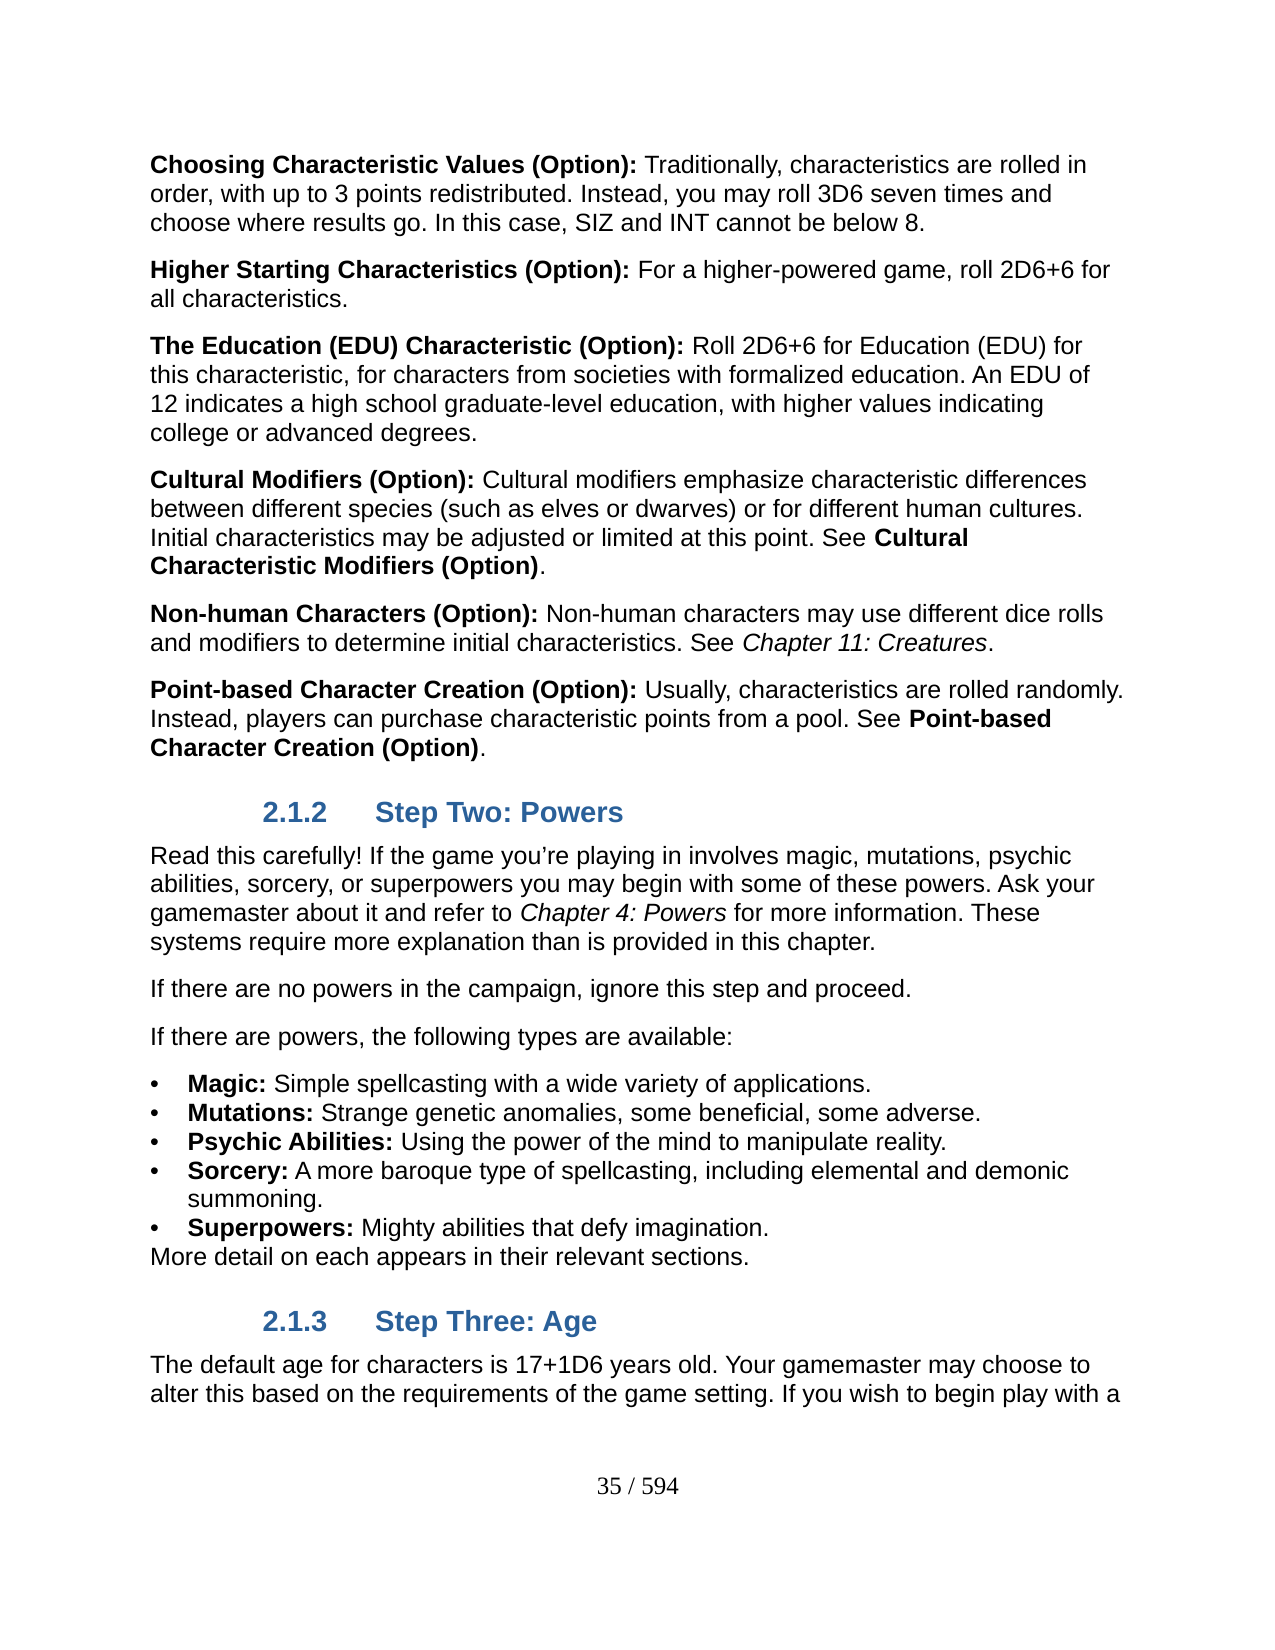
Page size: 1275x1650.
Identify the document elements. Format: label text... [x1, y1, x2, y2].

text More detail on each appears in their relevant sections. [150, 1242, 1125, 1271]
text Higher Starting Characteristics (Option): For a higher-powered game, roll 2D6+6 for all characteristics. [150, 255, 1125, 312]
text • Sorcery: A more baroque type of spellcasting, including elemental and demonic summoning. [150, 1156, 1125, 1213]
text Point-based Character Creation (Option): Usually, characteristics are rolled randomly. Instead, players can purchase characteristic points from a pool. See Point-based Character Creation (Option). [150, 675, 1125, 761]
text • Mutations: Strange genetic anomalies, some beneficial, some adverse. [150, 1098, 1125, 1127]
text The Education (EDU) Characteristic (Option): Roll 2D6+6 for Education (EDU) for this characteristic, for characters from societies with formalized education. An EDU of 12 indicates a high school graduate-level education, with higher values indicating college or advanced degrees. [150, 331, 1125, 446]
text Choosing Characteristic Values (Option): Traditionally, characteristics are rolled in order, with up to 3 points redistributed. Instead, you may roll 3D6 seven times and choose where results go. In this case, SIZ and INT cannot be below 8. [150, 150, 1125, 236]
subtitle Step Two: Powers [262, 794, 1125, 828]
text • Superpowers: Mighty abilities that defy imagination. [150, 1213, 1125, 1242]
text Cultural Modifiers (Option): Cultural modifiers emphasize characteristic differences between different species (such as elves or dwarves) or for different human cultures. Initial characteristics may be adjusted or limited at this point. See Cultural Characteristic Modifiers (Option). [150, 465, 1125, 580]
text The default age for characters is 17+1D6 years old. Your gamemaster may choose to alter this based on the requirements of the game setting. If you wish to begin play with a [150, 1350, 1125, 1407]
text • Magic: Simple spellcasting with a wide variety of applications. [150, 1069, 1125, 1098]
subtitle Step Three: Age [262, 1304, 1125, 1337]
text • Psychic Abilities: Using the power of the mind to manipulate reality. [150, 1127, 1125, 1156]
text If there are powers, the following types are available: [150, 1022, 1125, 1051]
text Read this carefully! If the game you’re playing in involves magic, mutations, psychic abilities, sorcery, or superpowers you may begin with some of these powers. Ask your gamemaster about it and refer to Chapter 4: Powers for more information. These systems require more explanation than is provided in this chapter. [150, 841, 1125, 956]
text If there are no powers in the campaign, ignore this step and proceed. [150, 974, 1125, 1003]
text Non-human Characters (Option): Non-human characters may use different dice rolls and modifiers to determine initial characteristics. See Chapter 11: Creatures. [150, 599, 1125, 656]
